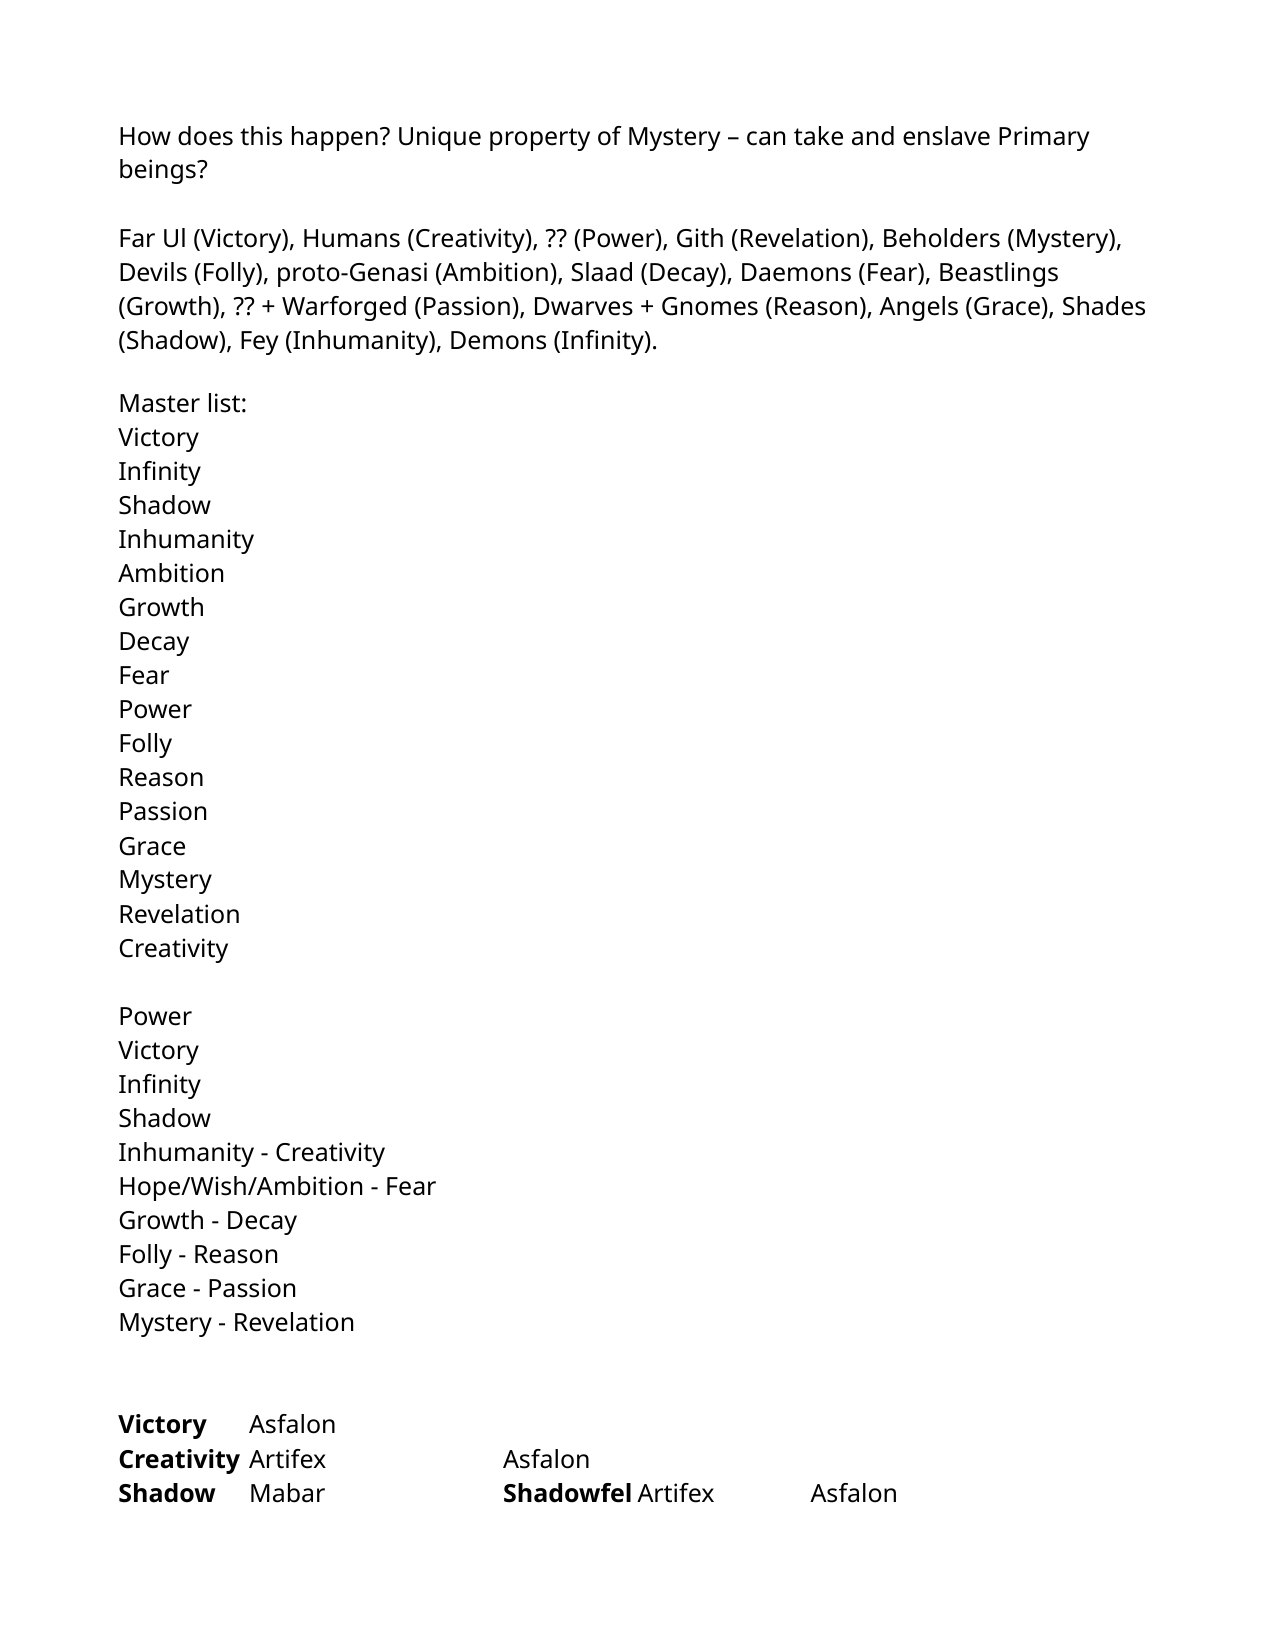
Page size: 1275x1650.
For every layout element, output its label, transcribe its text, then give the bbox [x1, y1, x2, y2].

table_cell [984, 1441, 1157, 1475]
text Power [118, 998, 1157, 1032]
table_header [810, 1407, 984, 1441]
table_cell Shadowfel [503, 1475, 637, 1509]
table_header [637, 1407, 810, 1441]
text Infinity [118, 1067, 1157, 1101]
table_cell Artifex [637, 1475, 810, 1509]
text Folly [118, 726, 1157, 760]
table_cell Shadow [118, 1475, 249, 1509]
text Inhumanity [118, 522, 1157, 556]
text How does this happen? Unique property of Mystery – can take and enslave Primary beings? Far Ul (Victory), Humans (Creativity), ?? (Power), Gith (Revelation), Beholders (Mystery), Devils (Folly), proto-Genasi (Ambition), Slaad (Decay), Daemons (Fear), Beastlings (Growth), ?? + Warforged (Passion), Dwarves + Gnomes (Reason), Angels (Grace), Shades (Shadow), Fey (Inhumanity), Demons (Infinity). [118, 118, 1157, 385]
table_cell Creativity [118, 1441, 249, 1475]
text Fear [118, 658, 1157, 692]
table_cell Asfalon [810, 1475, 984, 1509]
text Grace [118, 828, 1157, 862]
text Hope/Wish/Ambition - Fear [118, 1169, 1157, 1203]
text Inhumanity - Creativity [118, 1135, 1157, 1169]
text Mystery - Revelation [118, 1305, 1157, 1339]
table_cell Mabar [249, 1475, 503, 1509]
table_cell [810, 1441, 984, 1475]
table_header Victory [118, 1407, 249, 1441]
text Infinity [118, 453, 1157, 487]
text Passion [118, 794, 1157, 828]
text Revelation [118, 896, 1157, 930]
table_cell Artifex [249, 1441, 503, 1475]
text Decay [118, 624, 1157, 658]
text Power [118, 692, 1157, 726]
text Ambition [118, 556, 1157, 590]
table_cell Asfalon [503, 1441, 637, 1475]
table_cell [984, 1475, 1157, 1509]
table_header [503, 1407, 637, 1441]
table_header [984, 1407, 1157, 1441]
table_header Asfalon [249, 1407, 503, 1441]
text Growth - Decay [118, 1203, 1157, 1237]
text Victory [118, 1032, 1157, 1067]
text Reason [118, 760, 1157, 794]
text Shadow [118, 1101, 1157, 1135]
text Mystery [118, 862, 1157, 896]
text Folly - Reason [118, 1237, 1157, 1271]
table_cell [637, 1441, 810, 1475]
text Victory [118, 419, 1157, 453]
text Growth [118, 590, 1157, 624]
text Grace - Passion [118, 1271, 1157, 1305]
text Master list: [118, 385, 1157, 419]
text Creativity [118, 930, 1157, 964]
text Shadow [118, 487, 1157, 522]
